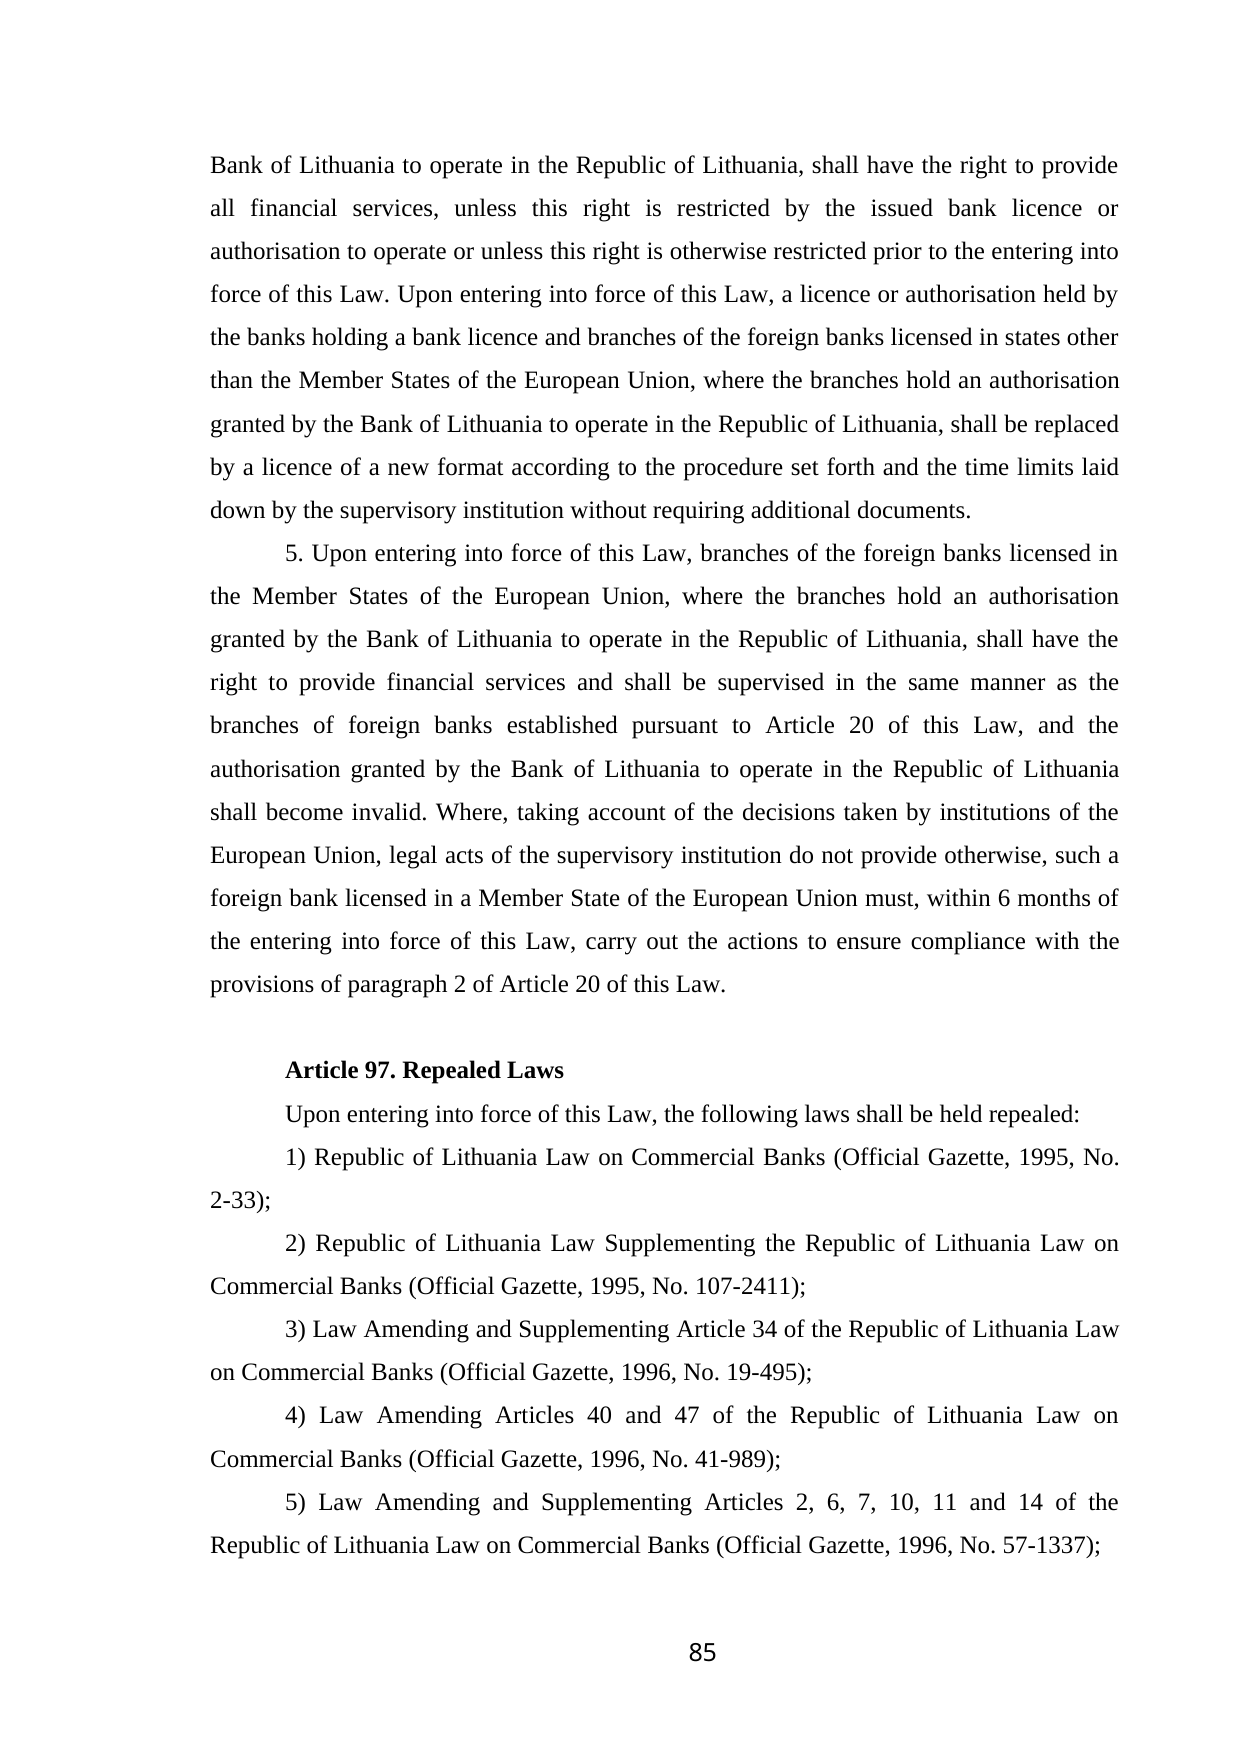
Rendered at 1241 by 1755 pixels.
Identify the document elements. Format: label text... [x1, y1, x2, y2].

text Bank of Lithuania to operate in the Republic of Lithuania, shall have the right to provide all financial services, unless this right is restricted by the issued bank licence or authorisation to operate or unless this right is otherwise restricted prior to the entering into force of this Law. Upon entering into force of this Law, a licence or authorisation held by the banks holding a bank licence and branches of the foreign banks licensed in states other than the Member States of the European Union, where the branches hold an authorisation granted by the Bank of Lithuania to operate in the Republic of Lithuania, shall be replaced by a licence of a new format according to the procedure set forth and the time limits laid down by the supervisory institution without requiring additional documents. [210, 150, 1120, 524]
text 4) Law Amending Articles 40 and 47 of the Republic of Lithuania Law on Commercial Banks (Official Gazette, 1996, No. 41-989); [210, 1401, 1120, 1472]
text Article 97. Repealed Laws [210, 1056, 1120, 1084]
text 2) Republic of Lithuania Law Supplementing the Republic of Lithuania Law on Commercial Banks (Official Gazette, 1995, No. 107-2411); [210, 1228, 1120, 1300]
text 5) Law Amending and Supplementing Articles 2, 6, 7, 10, 11 and 14 of the Republic of Lithuania Law on Commercial Banks (Official Gazette, 1996, No. 57-1337); [210, 1487, 1120, 1559]
text Upon entering into force of this Law, the following laws shall be held repealed: [210, 1099, 1120, 1127]
text 3) Law Amending and Supplementing Article 34 of the Republic of Lithuania Law on Commercial Banks (Official Gazette, 1996, No. 19-495); [210, 1314, 1120, 1386]
text 1) Republic of Lithuania Law on Commercial Banks (Official Gazette, 1995, No. 2-33); [210, 1142, 1120, 1214]
text 5. Upon entering into force of this Law, branches of the foreign banks licensed in the Member States of the European Union, where the branches hold an authorisation granted by the Bank of Lithuania to operate in the Republic of Lithuania, shall have the right to provide financial services and shall be supervised in the same manner as the branches of foreign banks established pursuant to Article 20 of this Law, and the authorisation granted by the Bank of Lithuania to operate in the Republic of Lithuania shall become invalid. Where, taking account of the decisions taken by institutions of the European Union, legal acts of the supervisory institution do not provide otherwise, such a foreign bank licensed in a Member State of the European Union must, within 6 months of the entering into force of this Law, carry out the actions to ensure compliance with the provisions of paragraph 2 of Article 20 of this Law. [210, 538, 1120, 998]
